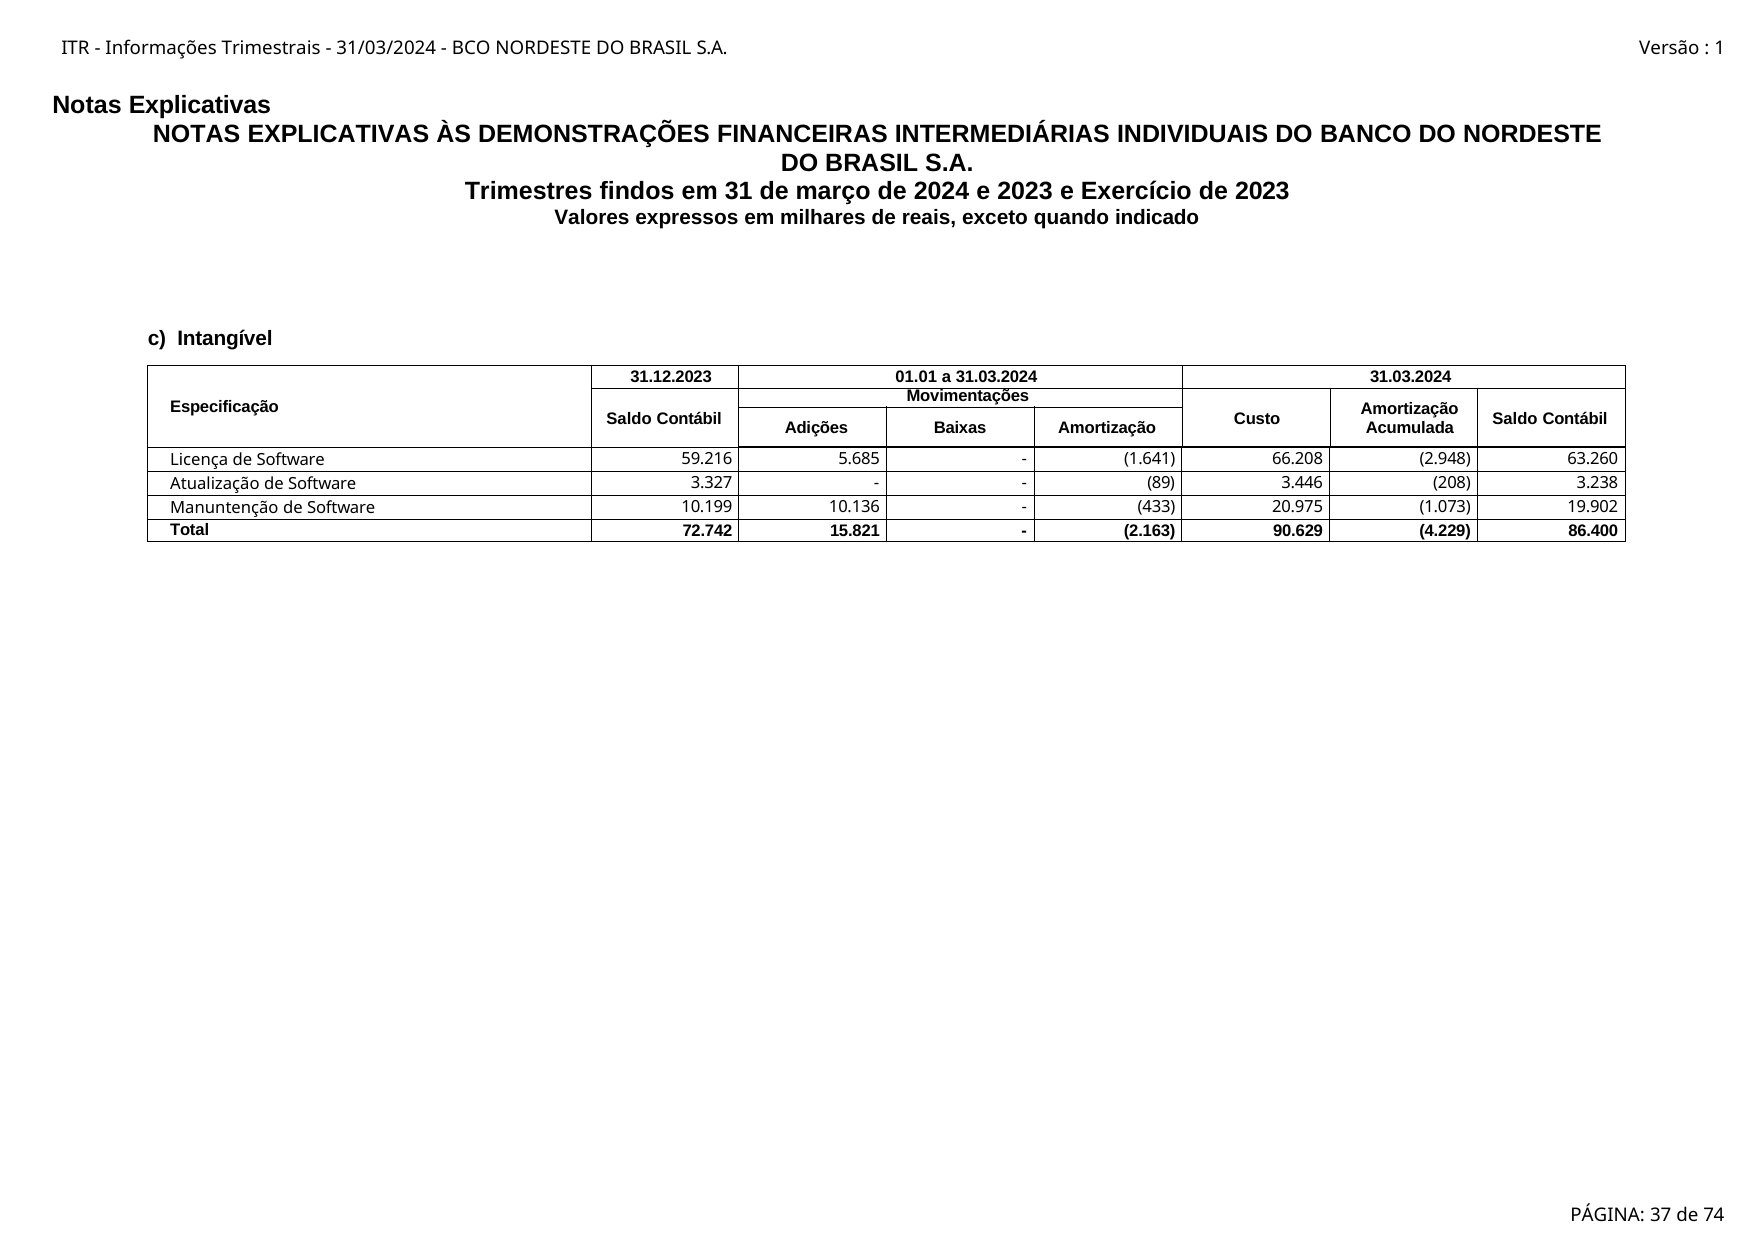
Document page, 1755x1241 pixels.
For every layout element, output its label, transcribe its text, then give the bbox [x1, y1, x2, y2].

table_cell (2.948) [1330, 448, 1477, 471]
table_cell 3.446 [1182, 472, 1329, 494]
table_cell - [887, 448, 1034, 471]
table_cell Custo [1183, 389, 1330, 446]
table_header 01.01 a 31.03.2024 [739, 366, 1182, 387]
table_cell Saldo Contábil [1478, 389, 1625, 446]
list Intangível [148, 326, 1650, 350]
table_cell Licença de Software [148, 448, 591, 471]
table_cell 10.199 [592, 496, 738, 519]
table_header 31.12.2023 [592, 366, 738, 387]
table_cell 3.327 [592, 472, 738, 494]
table_cell Atualização de Software [148, 472, 591, 494]
table_cell Manuntenção de Software [148, 496, 591, 519]
table_cell 90.629 [1182, 520, 1329, 541]
table_cell Amortização Acumulada [1331, 389, 1477, 446]
table_cell (1.073) [1330, 496, 1477, 519]
table_header Especificação [148, 366, 591, 446]
table_cell - [887, 520, 1034, 541]
table_cell (2.163) [1035, 520, 1181, 541]
table_cell 86.400 [1478, 520, 1625, 541]
table_cell 10.136 [739, 496, 886, 519]
table_cell 19.902 [1478, 496, 1625, 519]
table_cell - [739, 472, 886, 494]
table_cell 66.208 [1182, 448, 1329, 471]
table_cell Baixas [887, 408, 1034, 446]
table_cell (4.229) [1330, 520, 1477, 541]
table_cell 3.238 [1478, 472, 1625, 494]
table_cell 5.685 [739, 448, 886, 471]
table_cell (89) [1035, 472, 1181, 494]
table_cell - [887, 496, 1034, 519]
table_cell 63.260 [1478, 448, 1625, 471]
table_cell 72.742 [592, 520, 738, 541]
table_cell - [887, 472, 1034, 494]
table_cell Saldo Contábil [592, 389, 738, 446]
table_cell Total [148, 520, 591, 541]
table_cell (433) [1035, 496, 1181, 519]
table_cell Adições [739, 408, 886, 446]
table_cell Movimentações [739, 389, 1182, 406]
table_cell (208) [1330, 472, 1477, 494]
table_cell 15.821 [739, 520, 886, 541]
table_cell 59.216 [592, 448, 738, 471]
table_cell 20.975 [1182, 496, 1329, 519]
table_cell (1.641) [1035, 448, 1181, 471]
table_cell Amortização [1035, 408, 1182, 446]
table_header 31.03.2024 [1183, 366, 1625, 387]
